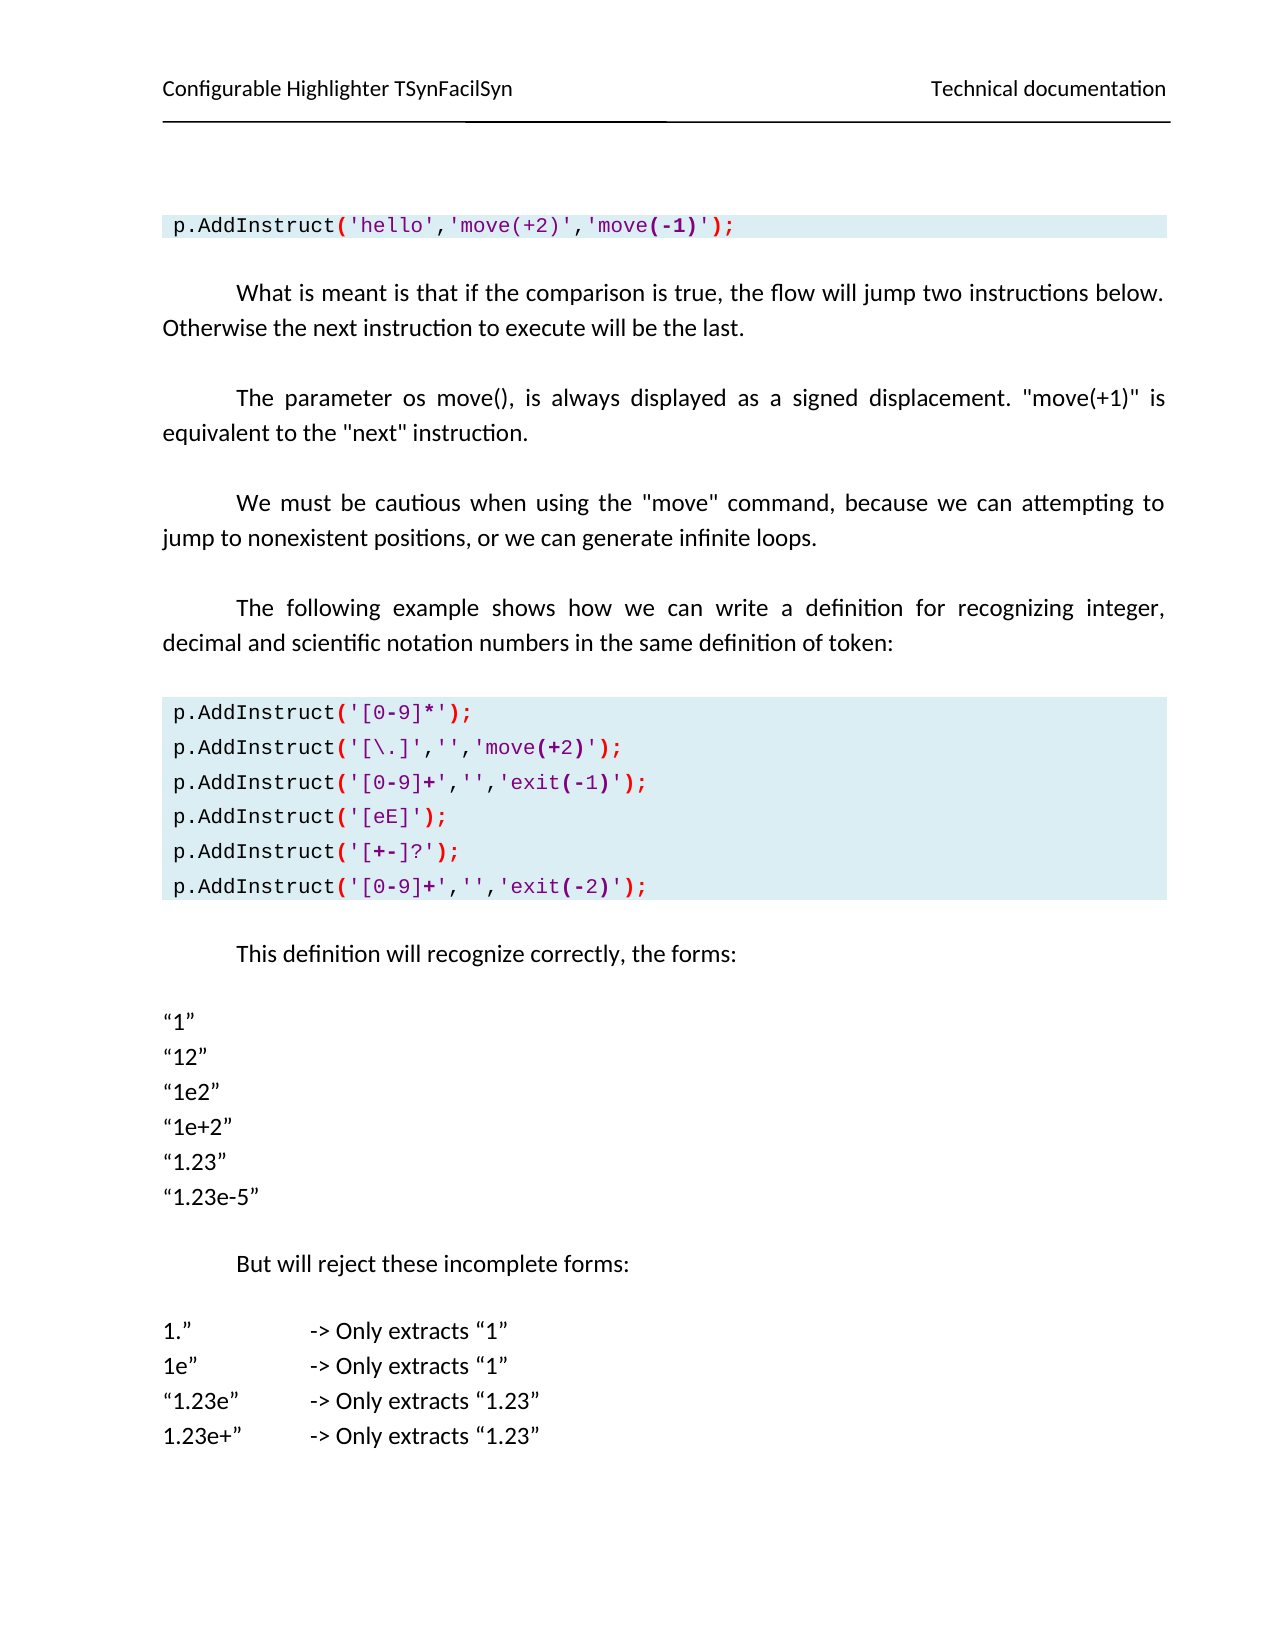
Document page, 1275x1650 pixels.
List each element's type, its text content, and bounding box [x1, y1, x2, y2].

text “1.23e-5” [162, 1181, 1167, 1211]
text p.AddInstruct('[0-9]*'); [162, 697, 1167, 726]
text But will reject these incomplete forms: [162, 1248, 1167, 1278]
text p.AddInstruct('[+-]?'); [162, 837, 1167, 865]
text p.AddInstruct('hello','move(+2)','move(-1)'); [162, 215, 1167, 238]
text 1.” -> Only extracts “1” [162, 1315, 1167, 1346]
text What is meant is that if the comparison is true, the flow will jump two instructions below. Otherwise the next instruction to execute will be the last. [162, 277, 1167, 342]
text 1.23e+” -> Only extracts “1.23” [162, 1420, 1167, 1451]
text 1e” -> Only extracts “1” [162, 1350, 1167, 1381]
text “1e2” [162, 1076, 1167, 1106]
text This definition will recognize correctly, the forms: [162, 938, 1167, 969]
text The following example shows how we can write a definition for recognizing integer, decimal and scientific notation numbers in the same definition of token: [162, 557, 1167, 657]
text p.AddInstruct('[0-9]+','','exit(-1)'); [162, 767, 1167, 795]
text “1e+2” [162, 1111, 1167, 1141]
text “12” [162, 1041, 1167, 1071]
text p.AddInstruct('[0-9]+','','exit(-2)'); [162, 871, 1167, 900]
text p.AddInstruct('[eE]'); [162, 802, 1167, 830]
text We must be cautious when using the "move" command, because we can attempting to jump to nonexistent positions, or we can generate infinite loops. [162, 452, 1167, 552]
text p.AddInstruct('[\.]','','move(+2)'); [162, 732, 1167, 760]
text The parameter os move(), is always displayed as a signed displacement. "move(+1)" is equivalent to the "next" instruction. [162, 347, 1167, 447]
text “1.23” [162, 1146, 1167, 1176]
text “1.23e” -> Only extracts “1.23” [162, 1385, 1167, 1416]
text “1” [162, 1006, 1167, 1036]
